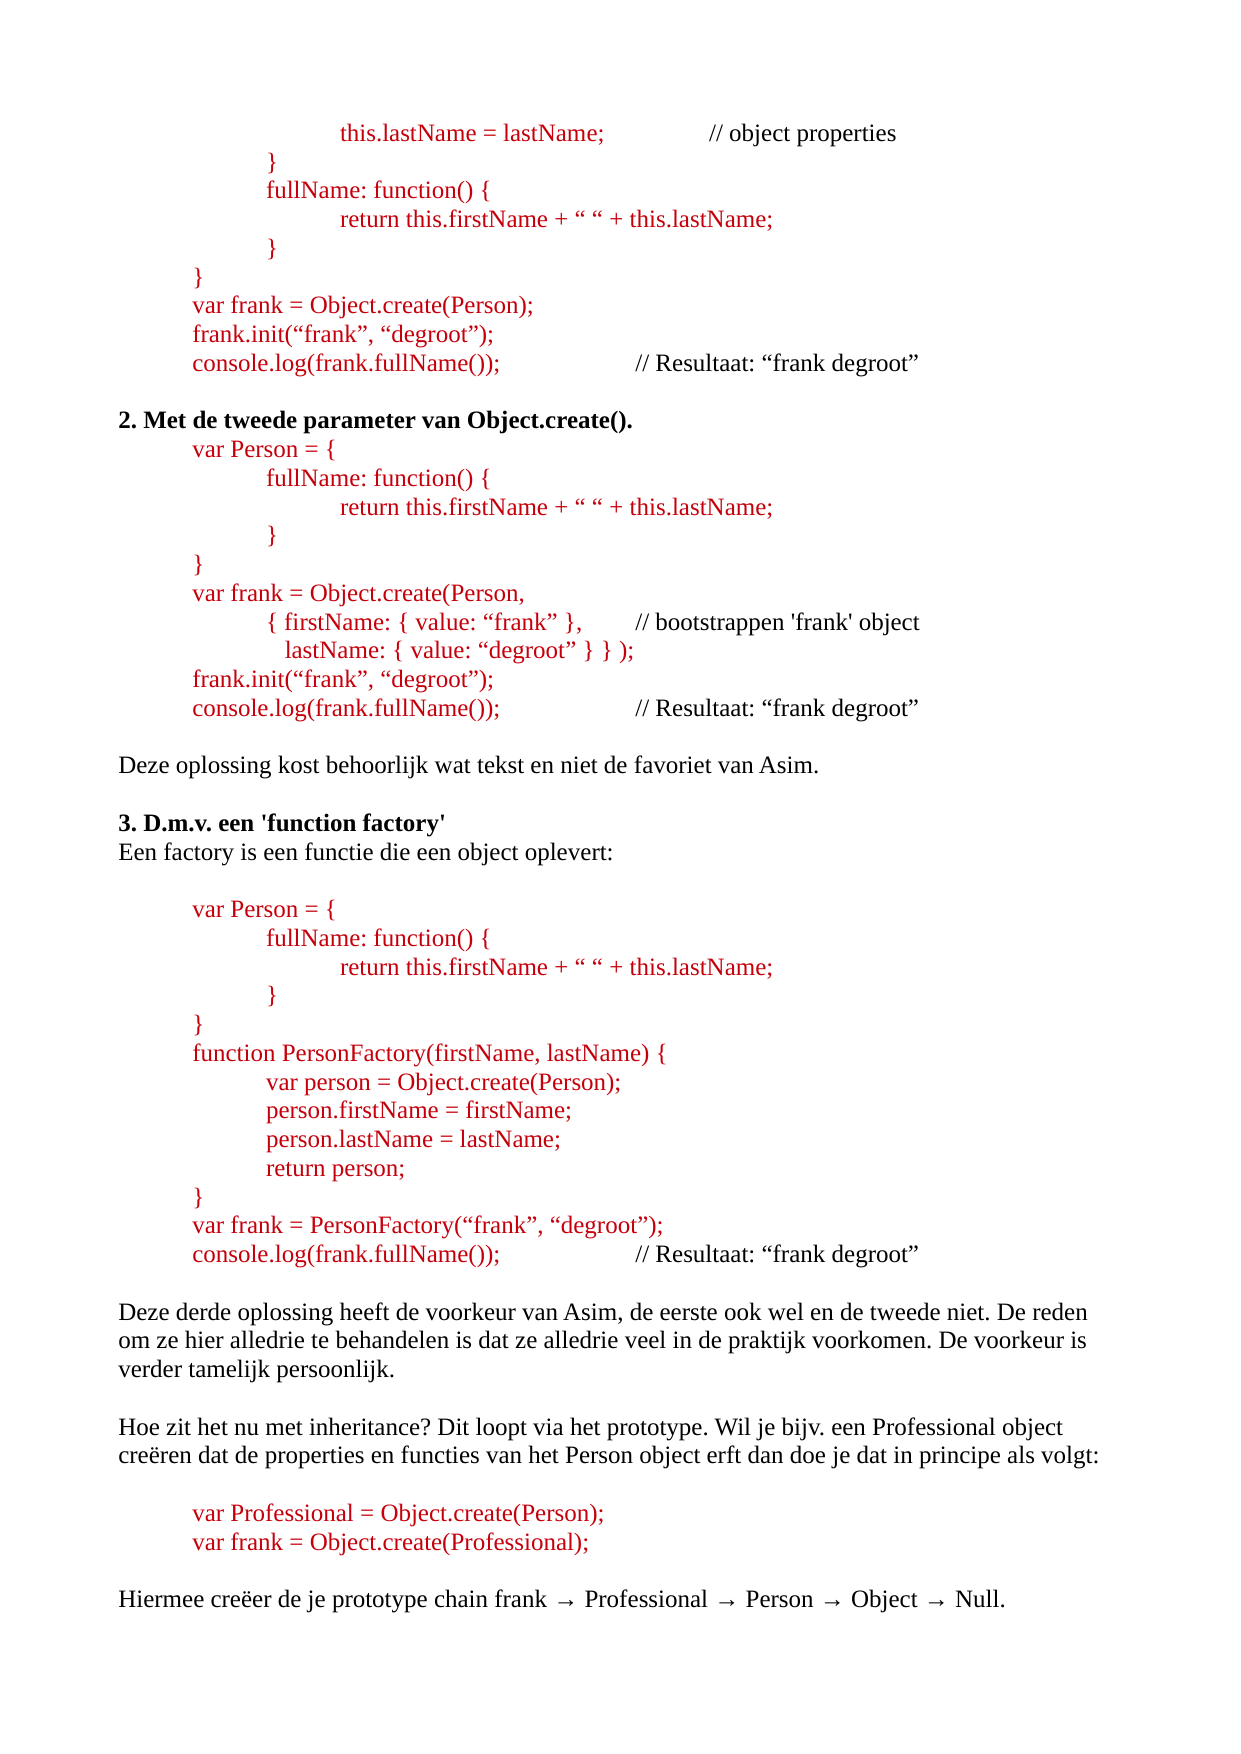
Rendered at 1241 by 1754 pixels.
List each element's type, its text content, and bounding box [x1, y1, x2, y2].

text function PersonFactory(firstName, lastName) { [118, 1038, 1122, 1067]
text return this.firstName + “ “ + this.lastName; [118, 204, 1122, 233]
text console.log(frank.fullName()); // Resultaat: “frank degroot” [118, 348, 1122, 377]
text } [118, 233, 1122, 262]
text person.firstName = firstName; [118, 1096, 1122, 1124]
text } [118, 1182, 1122, 1211]
text fullName: function() { [118, 176, 1122, 204]
text var frank = Object.create(Person, [118, 578, 1122, 607]
text console.log(frank.fullName()); // Resultaat: “frank degroot” [118, 693, 1122, 722]
text Een factory is een functie die een object oplevert: [118, 837, 1122, 866]
text frank.init(“frank”, “degroot”); [118, 664, 1122, 693]
text lastName: { value: “degroot” } } ); [118, 636, 1122, 664]
text var person = Object.create(Person); [118, 1067, 1122, 1096]
text } [118, 521, 1122, 549]
text var frank = Object.create(Professional); [118, 1527, 1122, 1556]
text Hoe zit het nu met inheritance? Dit loopt via het prototype. Wil je bijv. een Professional object creëren dat de properties en functies van het Person object erft dan doe je dat in principe als volgt: [118, 1412, 1122, 1469]
text var Person = { [118, 434, 1122, 463]
text var frank = Object.create(Person); [118, 291, 1122, 319]
text return this.firstName + “ “ + this.lastName; [118, 952, 1122, 981]
text var frank = PersonFactory(“frank”, “degroot”); [118, 1211, 1122, 1239]
text Deze oplossing kost behoorlijk wat tekst en niet de favoriet van Asim. [118, 751, 1122, 779]
text var Professional = Object.create(Person); [118, 1498, 1122, 1527]
text console.log(frank.fullName()); // Resultaat: “frank degroot” [118, 1239, 1122, 1268]
text return person; [118, 1153, 1122, 1182]
text person.lastName = lastName; [118, 1124, 1122, 1153]
text this.lastName = lastName; // object properties [118, 118, 1122, 147]
text } [118, 981, 1122, 1009]
text fullName: function() { [118, 923, 1122, 952]
text 3. D.m.v. een 'function factory' [118, 808, 1122, 837]
text } [118, 147, 1122, 176]
text frank.init(“frank”, “degroot”); [118, 319, 1122, 348]
text Deze derde oplossing heeft de voorkeur van Asim, de eerste ook wel en de tweede niet. De reden om ze hier alledrie te behandelen is dat ze alledrie veel in de praktijk voorkomen. De voorkeur is verder tamelijk persoonlijk. [118, 1297, 1122, 1383]
text } [118, 549, 1122, 578]
text return this.firstName + “ “ + this.lastName; [118, 492, 1122, 521]
text Hiermee creëer de je prototype chain frank → Professional → Person → Object → Null. [118, 1584, 1122, 1613]
text fullName: function() { [118, 463, 1122, 492]
text 2. Met de tweede parameter van Object.create(). [118, 406, 1122, 434]
text } [118, 1009, 1122, 1038]
text { firstName: { value: “frank” }, // bootstrappen 'frank' object [118, 607, 1122, 636]
text var Person = { [118, 894, 1122, 923]
text } [118, 262, 1122, 291]
